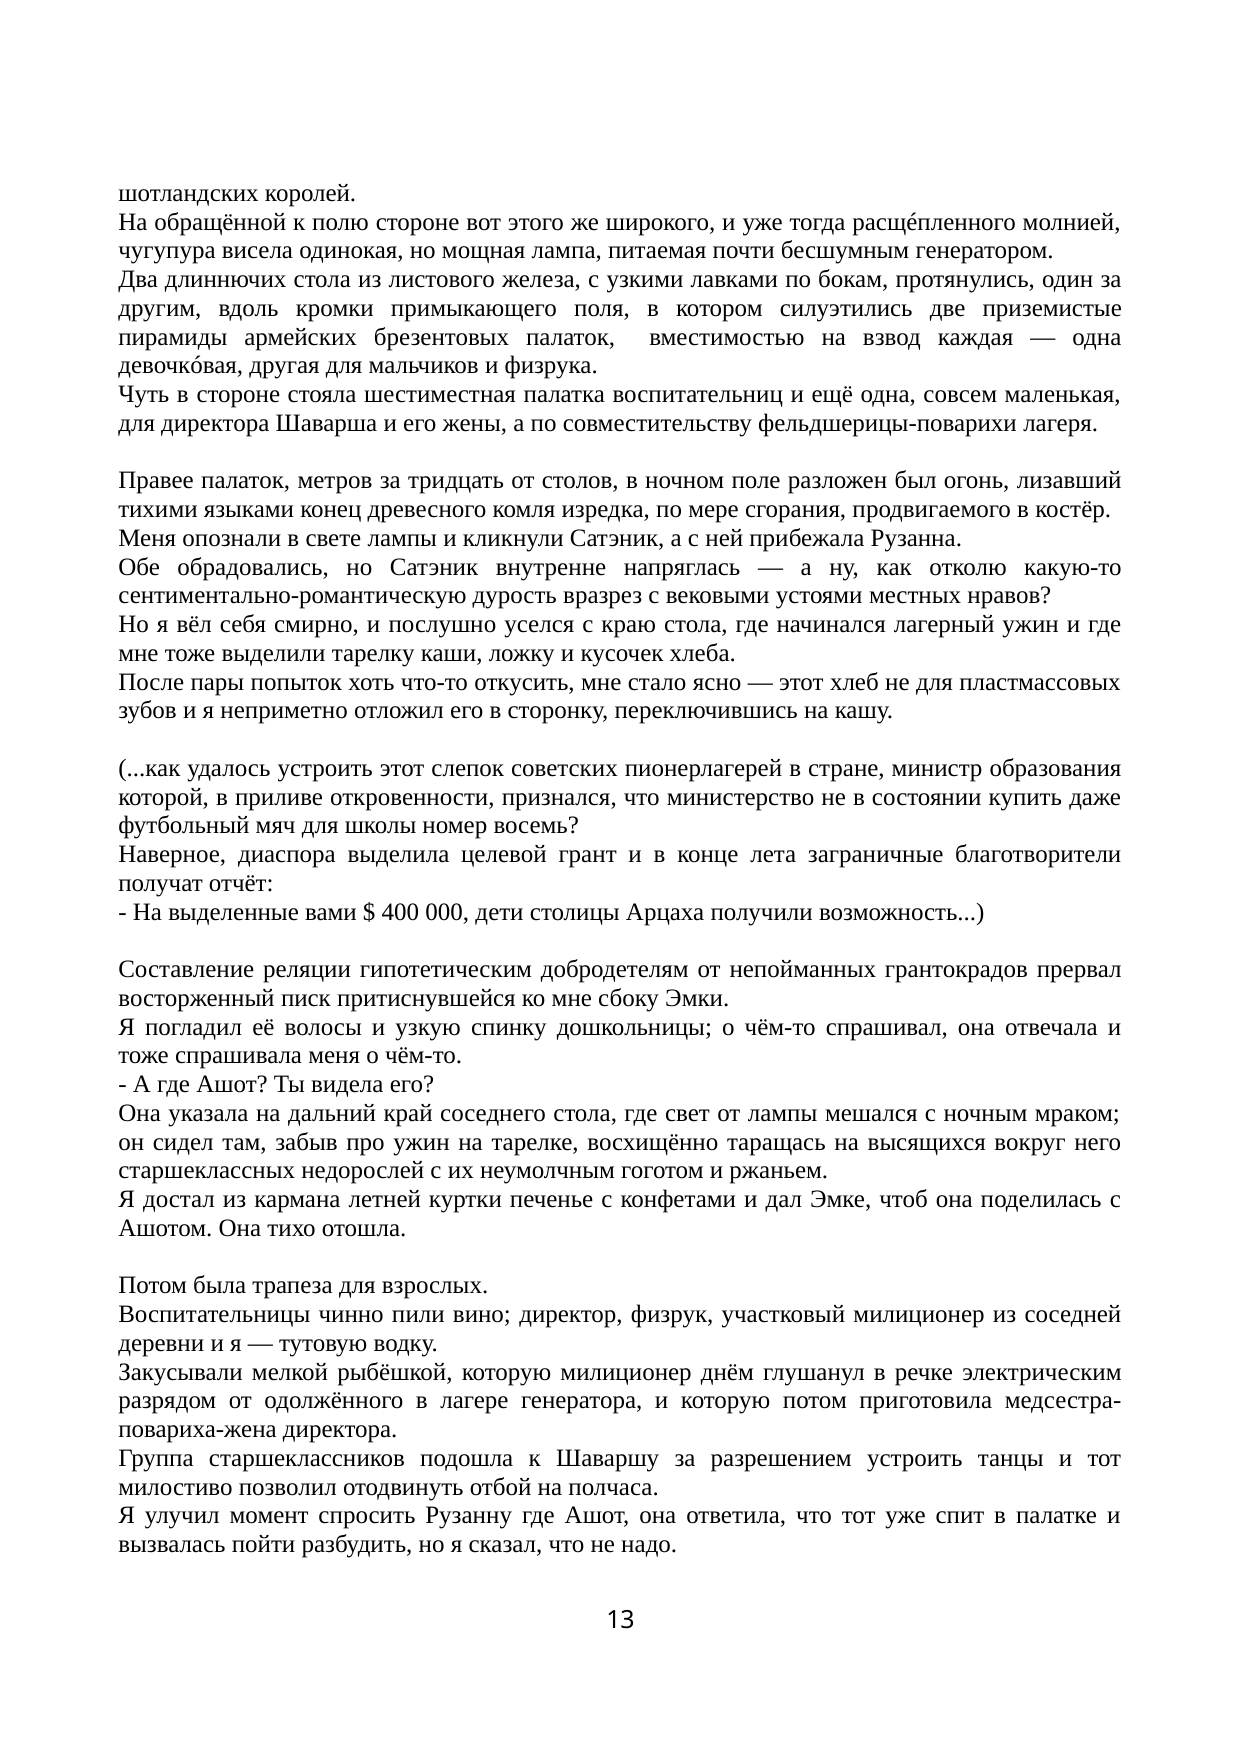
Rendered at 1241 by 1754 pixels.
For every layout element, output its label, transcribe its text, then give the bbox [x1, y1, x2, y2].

text Чуть в стороне стояла шестиместная палатка воспитательниц и ещё одна, совсем маленькая, для директора Шаварша и его жены, а по совместительству фельдшерицы-поварихи лагеря. [118, 379, 1122, 437]
text (...как удалось устроить этот слепок советских пионерлагерей в стране, министр образования которой, в приливе откровенности, признался, что министерство не в состоянии купить даже футбольный мяч для школы номер восемь? [118, 753, 1122, 839]
text Правее палаток, метров за тридцать от столов, в ночном поле разложен был огонь, лизавший тихими языками конец древесного комля изредка, по мере сгорания, продвигаемого в костёр. [118, 466, 1122, 523]
text Я погладил её волосы и узкую спинку дошкольницы; о чём-то спрашивал, она отвечала и тоже спрашивала меня о чём-то. [118, 1012, 1122, 1069]
text Воспитательницы чинно пили вино; директор, физрук, участковый милиционер из соседней деревни и я — тутовую водку. [118, 1299, 1122, 1357]
text Меня опознали в свете лампы и кликнули Сатэник, а с ней прибежала Рузанна. [118, 523, 1122, 552]
text Обе обрадовались, но Сатэник внутренне напряглась — а ну, как отколю какую-то сентиментально-романтическую дурость вразрез с вековыми устоями местных нравов? [118, 552, 1122, 609]
text На обращённой к полю стороне вот этого же широкого, и уже тогда расщéпленного молнией, чугупура висела одинокая, но мощная лампа, питаемая почти бесшумным генератором. [118, 207, 1122, 264]
text Составление реляции гипотетическим добродетелям от непойманных грантокрадов прервал восторженный писк притиснувшейся ко мне сбоку Эмки. [118, 954, 1122, 1012]
text Я достал из кармана летней куртки печенье с конфетами и дал Эмке, чтоб она поделилась с Ашотом. Она тихо отошла. [118, 1184, 1122, 1242]
text Наверное, диаспора выделила целевой грант и в конце лета заграничные благотворители получат отчёт: [118, 839, 1122, 897]
text Группа старшеклассников подошла к Шаваршу за разрешением устроить танцы и тот милостиво позволил отодвинуть отбой на полчаса. [118, 1443, 1122, 1501]
text Закусывали мелкой рыбёшкой, которую милиционер днём глушанул в речке электрическим разрядом от одолжённого в лагере генератора, и которую потом приготовила медсестра-повариха-жена директора. [118, 1357, 1122, 1443]
text Потом была трапеза для взрослых. [118, 1271, 1122, 1299]
text Но я вёл себя смирно, и послушно уселся с краю стола, где начинался лагерный ужин и где мне тоже выделили тарелку каши, ложку и кусочек хлеба. [118, 609, 1122, 667]
text шотландских королей. [118, 178, 1122, 207]
text - А где Ашот? Ты видела его? [118, 1069, 1122, 1098]
text Два длиннючих стола из листового железа, с узкими лавками по бокам, протянулись, один за другим, вдоль кромки примыкающего поля, в котором силуэтились две приземистые пирамиды армейских брезентовых палаток, вместимостью на взвод каждая — одна девочкóвая, другая для мальчиков и физрука. [118, 264, 1122, 379]
text - На выделенные вами $ 400 000, дети столицы Арцаха получили возможность...) [118, 897, 1122, 926]
text После пары попыток хоть что-то откусить, мне стало ясно — этот хлеб не для пластмассовых зубов и я неприметно отложил его в сторонку, переключившись на кашу. [118, 667, 1122, 724]
text Она указала на дальний край соседнего стола, где свет от лампы мешался с ночным мраком; он сидел там, забыв про ужин на тарелке, восхищённо таращась на высящихся вокруг него старшеклассных недорослей с их неумолчным гоготом и ржаньем. [118, 1098, 1122, 1184]
text Я улучил момент спросить Рузанну где Ашот, она ответила, что тот уже спит в палатке и вызвалась пойти разбудить, но я сказал, что не надо. [118, 1501, 1122, 1558]
